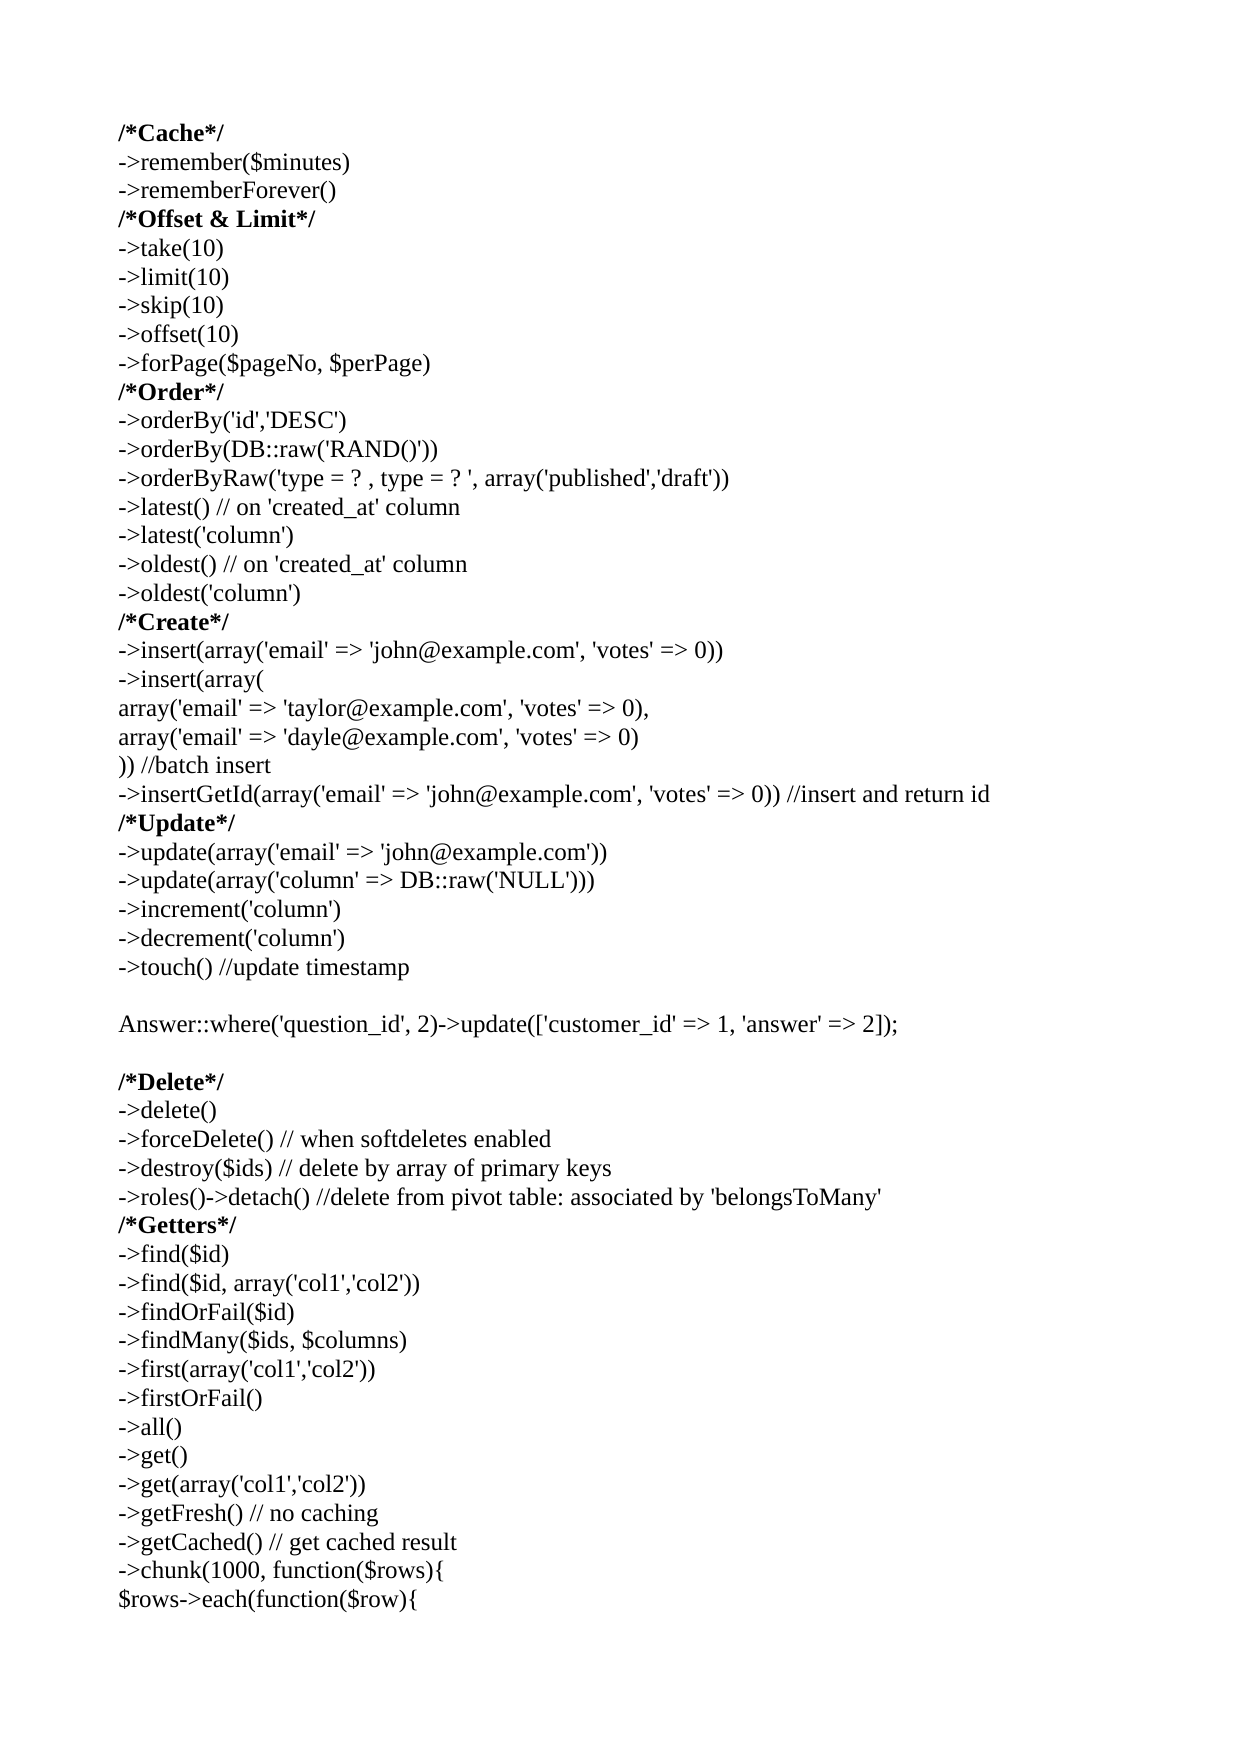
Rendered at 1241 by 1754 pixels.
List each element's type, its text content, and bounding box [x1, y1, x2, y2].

text ->firstOrFail() [118, 1383, 1122, 1412]
text ->decrement('column') [118, 923, 1122, 952]
text ->oldest('column') [118, 578, 1122, 607]
text ->rememberForever() [118, 176, 1122, 204]
text $rows->each(function($row){ [118, 1584, 1122, 1613]
text ->take(10) [118, 233, 1122, 262]
text ->update(array('column' => DB::raw('NULL'))) [118, 866, 1122, 894]
text ->findMany($ids, $columns) [118, 1326, 1122, 1354]
text ->latest() // on 'created_at' column [118, 492, 1122, 521]
text ->get(array('col1','col2')) [118, 1469, 1122, 1498]
text /*Update*/ [118, 808, 1122, 837]
text ->getCached() // get cached result [118, 1527, 1122, 1556]
text ->forPage($pageNo, $perPage) [118, 348, 1122, 377]
text /*Create*/ [118, 607, 1122, 636]
text ->touch() //update timestamp [118, 952, 1122, 981]
text )) //batch insert [118, 751, 1122, 779]
text ->all() [118, 1412, 1122, 1441]
text ->insertGetId(array('email' => 'john@example.com', 'votes' => 0)) //insert and return id [118, 779, 1122, 808]
text Answer::where('question_id', 2)->update(['customer_id' => 1, 'answer' => 2]); [118, 1009, 1122, 1038]
text ->increment('column') [118, 894, 1122, 923]
text ->remember($minutes) [118, 147, 1122, 176]
text /*Offset & Limit*/ [118, 204, 1122, 233]
text ->first(array('col1','col2')) [118, 1354, 1122, 1383]
text /*Cache*/ [118, 118, 1122, 147]
text ->insert(array( [118, 664, 1122, 693]
text ->oldest() // on 'created_at' column [118, 549, 1122, 578]
text ->getFresh() // no caching [118, 1498, 1122, 1527]
text ->offset(10) [118, 319, 1122, 348]
text ->limit(10) [118, 262, 1122, 291]
text ->forceDelete() // when softdeletes enabled [118, 1124, 1122, 1153]
text ->orderByRaw('type = ? , type = ? ', array('published','draft')) [118, 463, 1122, 492]
text array('email' => 'dayle@example.com', 'votes' => 0) [118, 722, 1122, 751]
text ->update(array('email' => 'john@example.com')) [118, 837, 1122, 866]
text /*Getters*/ [118, 1211, 1122, 1239]
text ->delete() [118, 1096, 1122, 1124]
text ->findOrFail($id) [118, 1297, 1122, 1326]
text ->roles()->detach() //delete from pivot table: associated by 'belongsToMany' [118, 1182, 1122, 1211]
text ->latest('column') [118, 521, 1122, 549]
text ->orderBy(DB::raw('RAND()')) [118, 434, 1122, 463]
text /*Order*/ [118, 377, 1122, 406]
text ->chunk(1000, function($rows){ [118, 1556, 1122, 1584]
text array('email' => 'taylor@example.com', 'votes' => 0), [118, 693, 1122, 722]
text /*Delete*/ [118, 1067, 1122, 1096]
text ->orderBy('id','DESC') [118, 406, 1122, 434]
text ->insert(array('email' => 'john@example.com', 'votes' => 0)) [118, 636, 1122, 664]
text ->find($id, array('col1','col2')) [118, 1268, 1122, 1297]
text ->destroy($ids) // delete by array of primary keys [118, 1153, 1122, 1182]
text ->find($id) [118, 1239, 1122, 1268]
text ->skip(10) [118, 291, 1122, 319]
text ->get() [118, 1441, 1122, 1469]
